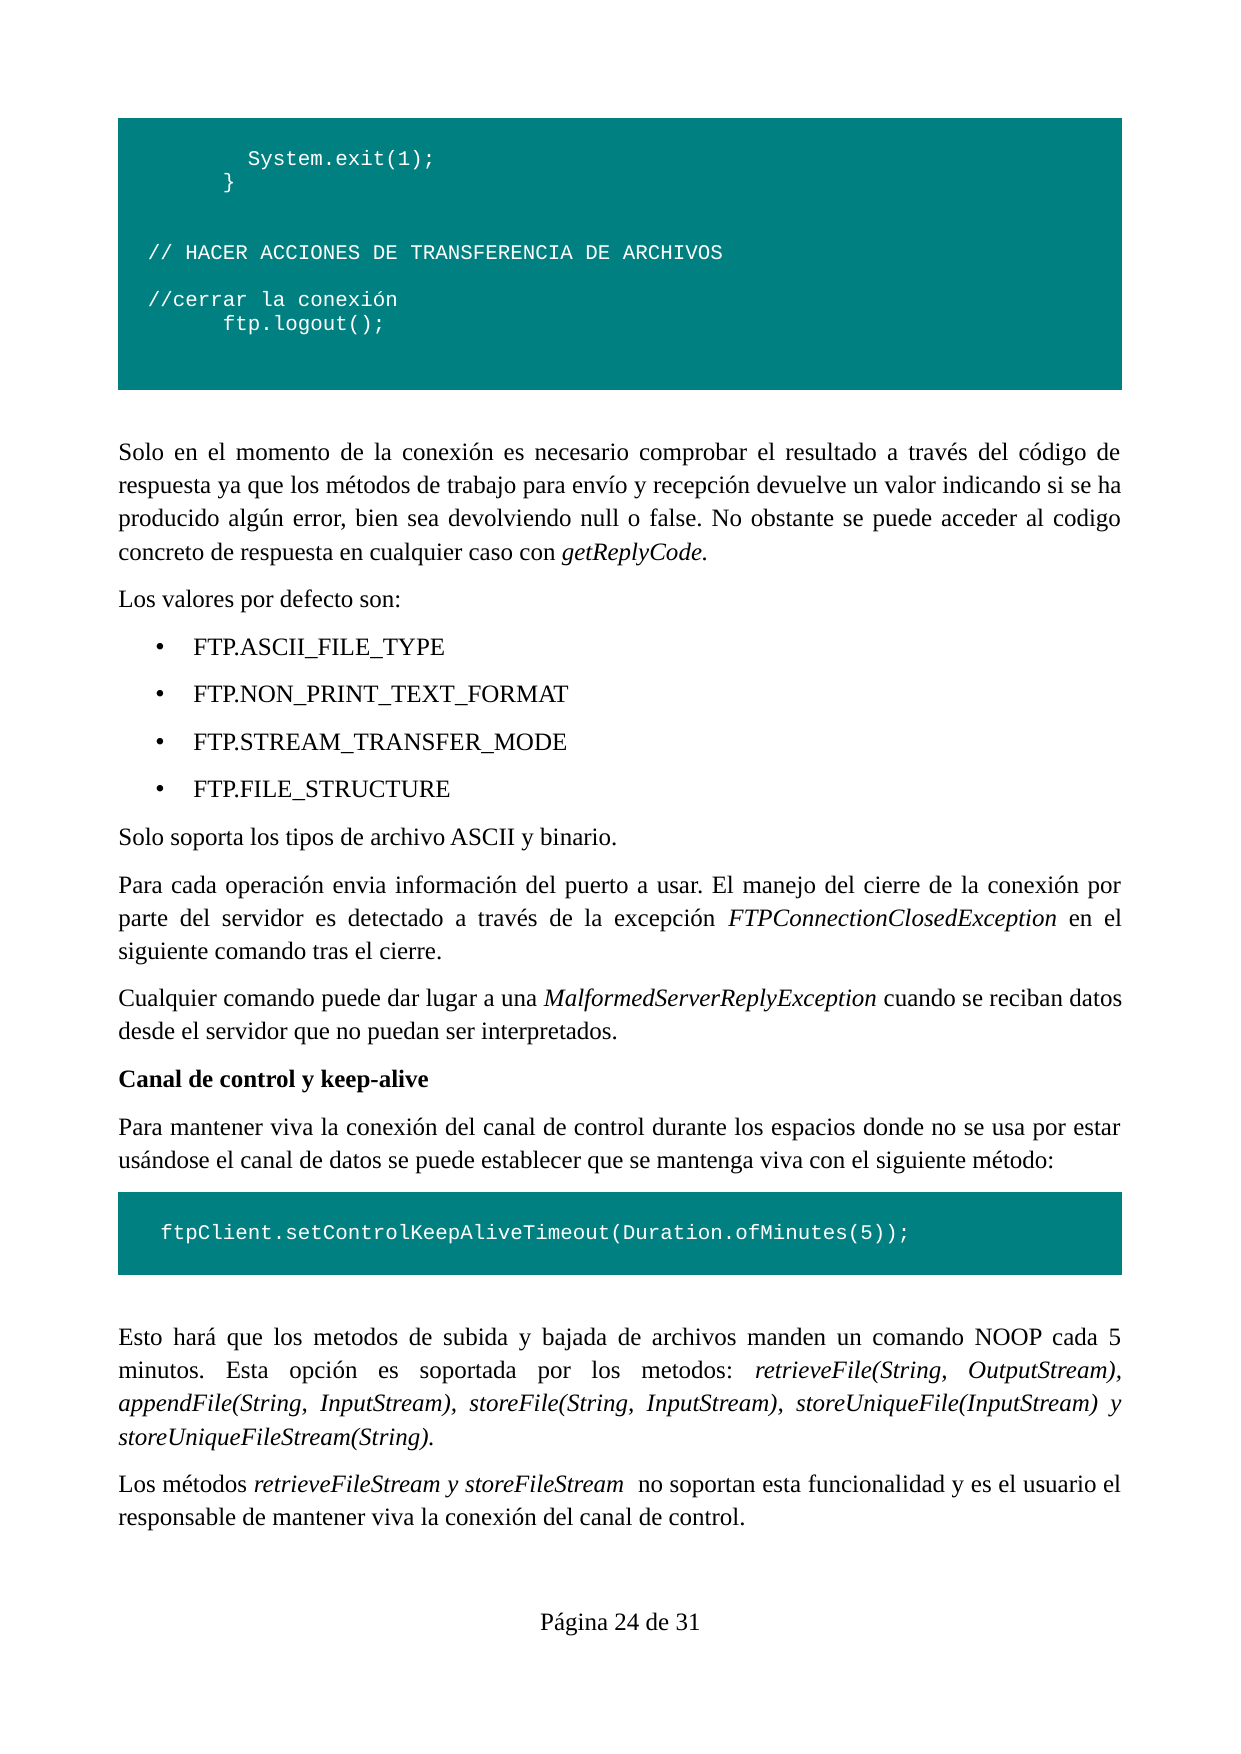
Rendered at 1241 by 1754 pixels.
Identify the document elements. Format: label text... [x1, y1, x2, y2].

text } [118, 171, 1122, 195]
text Cualquier comando puede dar lugar a una MalformedServerReplyException cuando se reciban datos desde el servidor que no puedan ser interpretados. [118, 983, 1122, 1045]
list FTP.NON_PRINT_TEXT_FORMAT [156, 679, 1122, 708]
text Para cada operación envia información del puerto a usar. El manejo del cierre de la conexión por parte del servidor es detectado a través de la excepción FTPConnectionClosedException en el siguiente comando tras el cierre. [118, 870, 1122, 964]
text // HACER ACCIONES DE TRANSFERENCIA DE ARCHIVOS [118, 242, 1122, 266]
list FTP.STREAM_TRANSFER_MODE [156, 727, 1122, 756]
text ftp.logout(); [118, 313, 1122, 337]
text //cerrar la conexión [118, 289, 1122, 313]
text System.exit(1); [118, 118, 1122, 171]
text Solo en el momento de la conexión es necesario comprobar el resultado a través del código de respuesta ya que los métodos de trabajo para envío y recepción devuelve un valor indicando si se ha producido algún error, bien sea devolviendo null o false. No obstante se puede acceder al codigo concreto de respuesta en cualquier caso con getReplyCode. [118, 437, 1122, 565]
text Canal de control y keep-alive [118, 1064, 1122, 1093]
list FTP.ASCII_FILE_TYPE [156, 632, 1122, 661]
text ftpClient.setControlKeepAliveTimeout(Duration.ofMinutes(5)); [118, 1192, 1122, 1275]
text Esto hará que los metodos de subida y bajada de archivos manden un comando NOOP cada 5 minutos. Esta opción es soportada por los metodos: retrieveFile(String, OutputStream), appendFile(String, InputStream), storeFile(String, InputStream), storeUniqueFile(InputStream) y storeUniqueFileStream(String). [118, 1322, 1122, 1450]
text Los métodos retrieveFileStream y storeFileStream no soportan esta funcionalidad y es el usuario el responsable de mantener viva la conexión del canal de control. [118, 1469, 1122, 1531]
text Para mantener viva la conexión del canal de control durante los espacios donde no se usa por estar usándose el canal de datos se puede establecer que se mantenga viva con el siguiente método: [118, 1112, 1122, 1173]
list FTP.FILE_STRUCTURE [156, 774, 1122, 803]
text Los valores por defecto son: [118, 584, 1122, 613]
text Solo soporta los tipos de archivo ASCII y binario. [118, 822, 1122, 851]
